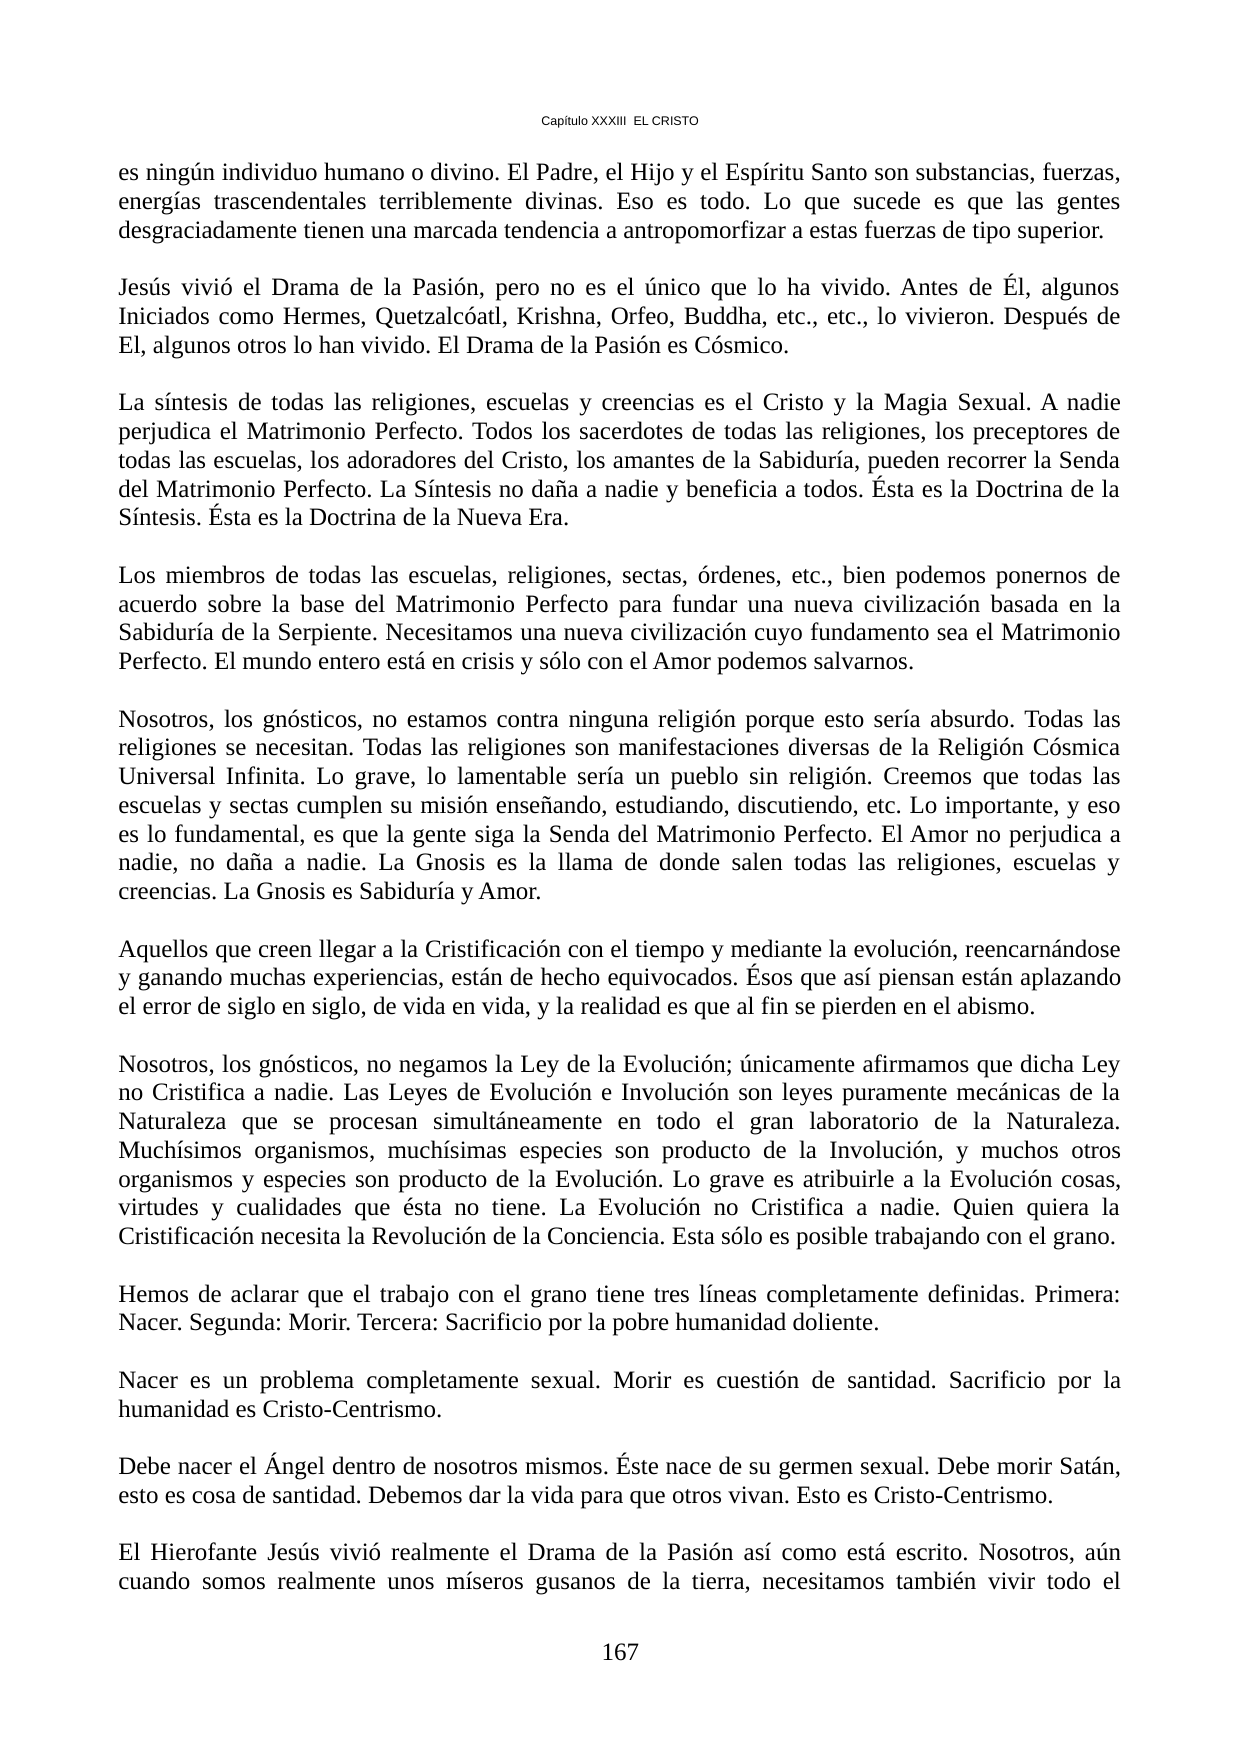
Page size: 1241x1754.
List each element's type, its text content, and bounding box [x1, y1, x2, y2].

text Nosotros, los gnósticos, no estamos contra ninguna religión porque esto sería absurdo. Todas las religiones se necesitan. Todas las religiones son manifestaciones diversas de la Religión Cósmica Universal Infinita. Lo grave, lo lamentable sería un pueblo sin religión. Creemos que todas las escuelas y sectas cumplen su misión enseñando, estudiando, discutiendo, etc. Lo importante, y eso es lo fundamental, es que la gente siga la Senda del Matrimonio Perfecto. El Amor no perjudica a nadie, no daña a nadie. La Gnosis es la llama de donde salen todas las religiones, escuelas y creencias. La Gnosis es Sabiduría y Amor. [118, 704, 1122, 905]
text Los miembros de todas las escuelas, religiones, sectas, órdenes, etc., bien podemos ponernos de acuerdo sobre la base del Matrimonio Perfecto para fundar una nueva civilización basada en la Sabiduría de la Serpiente. Necesitamos una nueva civilización cuyo fundamento sea el Matrimonio Perfecto. El mundo entero está en crisis y sólo con el Amor podemos salvarnos. [118, 560, 1122, 675]
text Aquellos que creen llegar a la Cristificación con el tiempo y mediante la evolución, reencarnándose y ganando muchas experiencias, están de hecho equivocados. Ésos que así piensan están aplazando el error de siglo en siglo, de vida en vida, y la realidad es que al fin se pierden en el abismo. [118, 934, 1122, 1020]
text El Hierofante Jesús vivió realmente el Drama de la Pasión así como está escrito. Nosotros, aún cuando somos realmente unos míseros gusanos de la tierra, necesitamos también vivir todo el [118, 1537, 1122, 1595]
text es ningún individuo humano o divino. El Padre, el Hijo y el Espíritu Santo son substancias, fuerzas, energías trascendentales terriblemente divinas. Eso es todo. Lo que sucede es que las gentes desgraciadamente tienen una marcada tendencia a antropomorfizar a estas fuerzas de tipo superior. [118, 157, 1122, 244]
text Debe nacer el Ángel dentro de nosotros mismos. Éste nace de su germen sexual. Debe morir Satán, esto es cosa de santidad. Debemos dar la vida para que otros vivan. Esto es Cristo-Centrismo. [118, 1451, 1122, 1509]
text Hemos de aclarar que el trabajo con el grano tiene tres líneas completamente definidas. Primera: Nacer. Segunda: Morir. Tercera: Sacrificio por la pobre humanidad doliente. [118, 1279, 1122, 1336]
text La síntesis de todas las religiones, escuelas y creencias es el Cristo y la Magia Sexual. A nadie perjudica el Matrimonio Perfecto. Todos los sacerdotes de todas las religiones, los preceptores de todas las escuelas, los adoradores del Cristo, los amantes de la Sabiduría, pueden recorrer la Senda del Matrimonio Perfecto. La Síntesis no daña a nadie y beneficia a todos. Ésta es la Doctrina de la Síntesis. Ésta es la Doctrina de la Nueva Era. [118, 387, 1122, 531]
text Nosotros, los gnósticos, no negamos la Ley de la Evolución; únicamente afirmamos que dicha Ley no Cristifica a nadie. Las Leyes de Evolución e Involución son leyes puramente mecánicas de la Naturaleza que se procesan simultáneamente en todo el gran laboratorio de la Naturaleza. Muchísimos organismos, muchísimas especies son producto de la Involución, y muchos otros organismos y especies son producto de la Evolución. Lo grave es atribuirle a la Evolución cosas, virtudes y cualidades que ésta no tiene. La Evolución no Cristifica a nadie. Quien quiera la Cristificación necesita la Revolución de la Conciencia. Esta sólo es posible trabajando con el grano. [118, 1049, 1122, 1250]
text Jesús vivió el Drama de la Pasión, pero no es el único que lo ha vivido. Antes de Él, algunos Iniciados como Hermes, Quetzalcóatl, Krishna, Orfeo, Buddha, etc., etc., lo vivieron. Después de El, algunos otros lo han vivido. El Drama de la Pasión es Cósmico. [118, 272, 1122, 359]
text Nacer es un problema completamente sexual. Morir es cuestión de santidad. Sacrificio por la humanidad es Cristo-Centrismo. [118, 1365, 1122, 1422]
